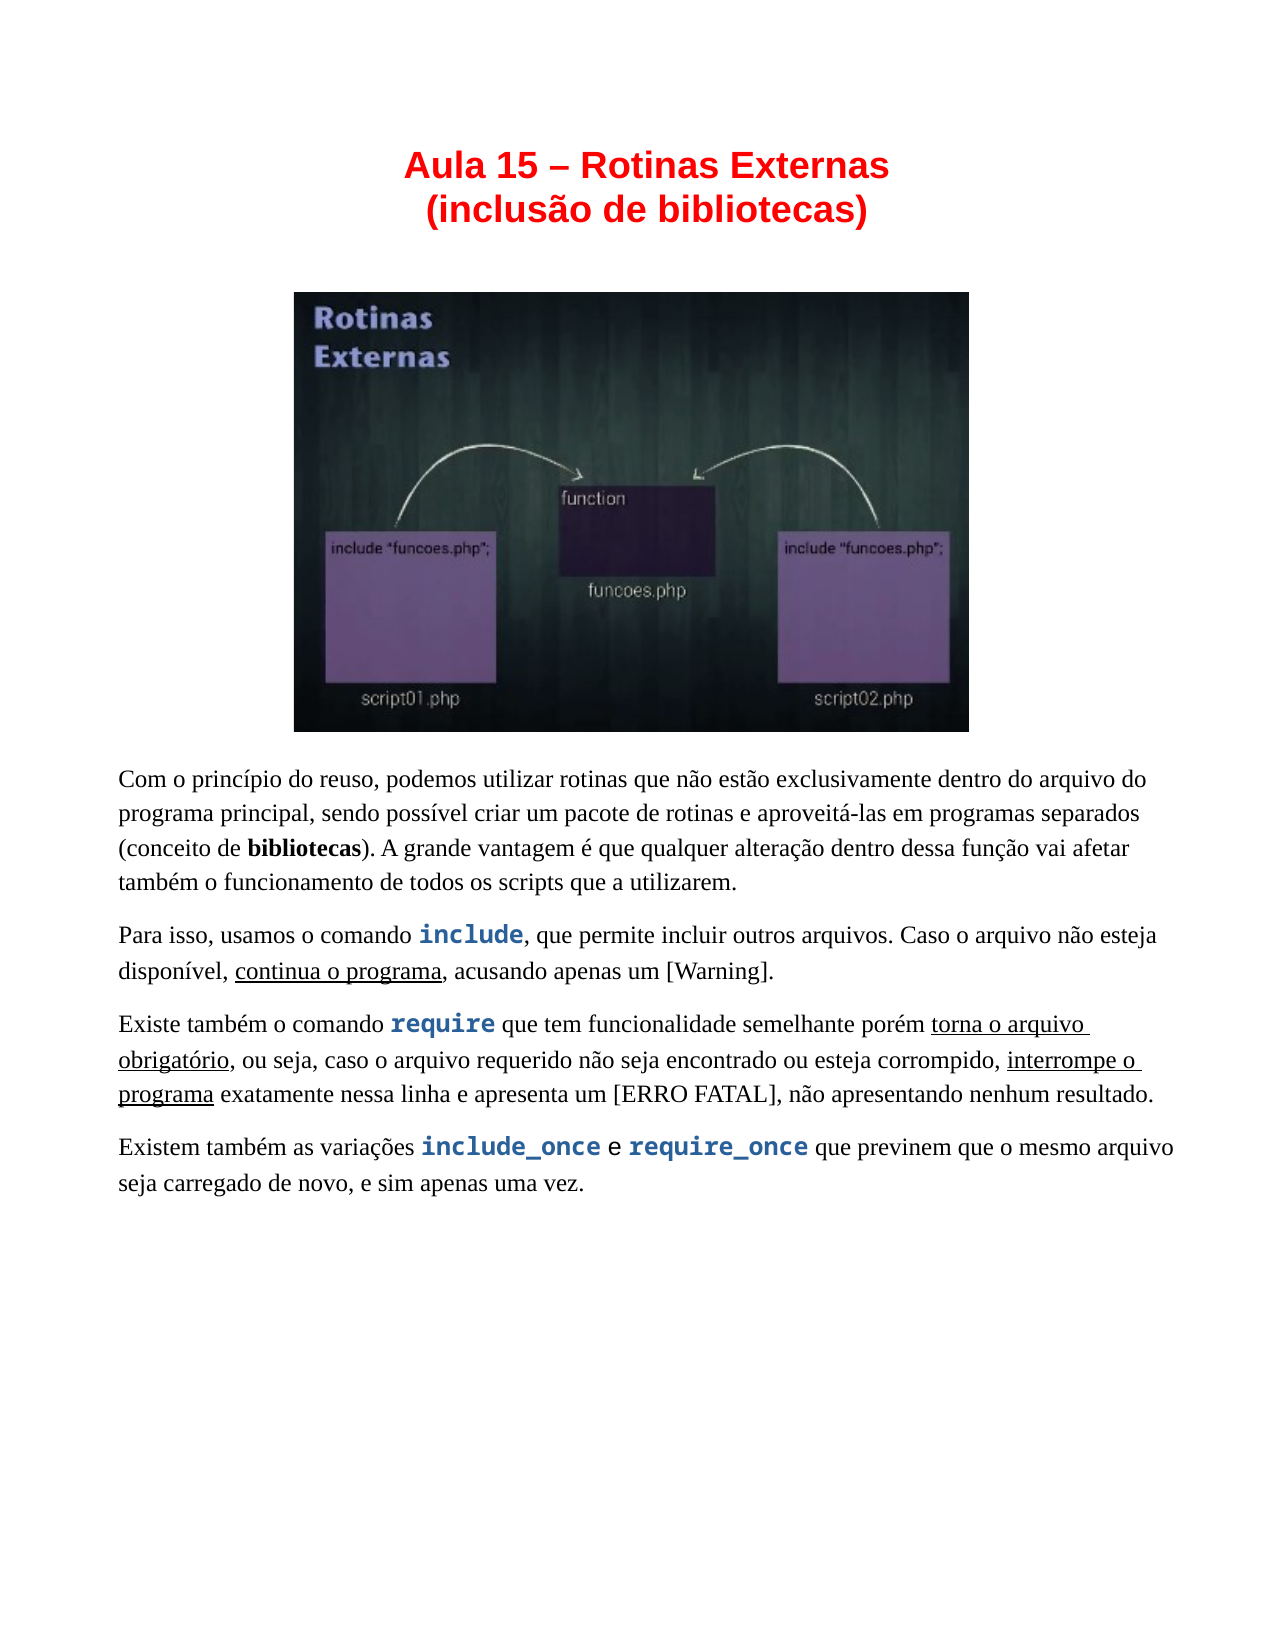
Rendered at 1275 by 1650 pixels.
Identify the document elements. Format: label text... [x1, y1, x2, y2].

text Com o princípio do reuso, podemos utilizar rotinas que não estão exclusivamente dentro do arquivo do programa principal, sendo possível criar um pacote de rotinas e aproveitá-las em programas separados (conceito de bibliotecas). A grande vantagem é que qualquer alteração dentro dessa função vai afetar também o funcionamento de todos os scripts que a utilizarem. [118, 729, 1193, 896]
subtitle Aula 15 – Rotinas Externas (inclusão de bibliotecas) [118, 143, 1175, 230]
text Para isso, usamos o comando include, que permite incluir outros arquivos. Caso o arquivo não esteja disponível, continua o programa, acusando apenas um [Warning]. [118, 916, 1175, 985]
text Existem também as variações include_once e require_once que previnem que o mesmo arquivo seja carregado de novo, e sim apenas uma vez. [118, 1128, 1175, 1197]
picture [293, 292, 969, 732]
text Existe também o comando require que tem funcionalidade semelhante porém torna o arquivo obrigatório, ou seja, caso o arquivo requerido não seja encontrado ou esteja corrompido, interrompe o programa exatamente nessa linha e apresenta um [ERRO FATAL], não apresentando nenhum resultado. [118, 1005, 1175, 1108]
